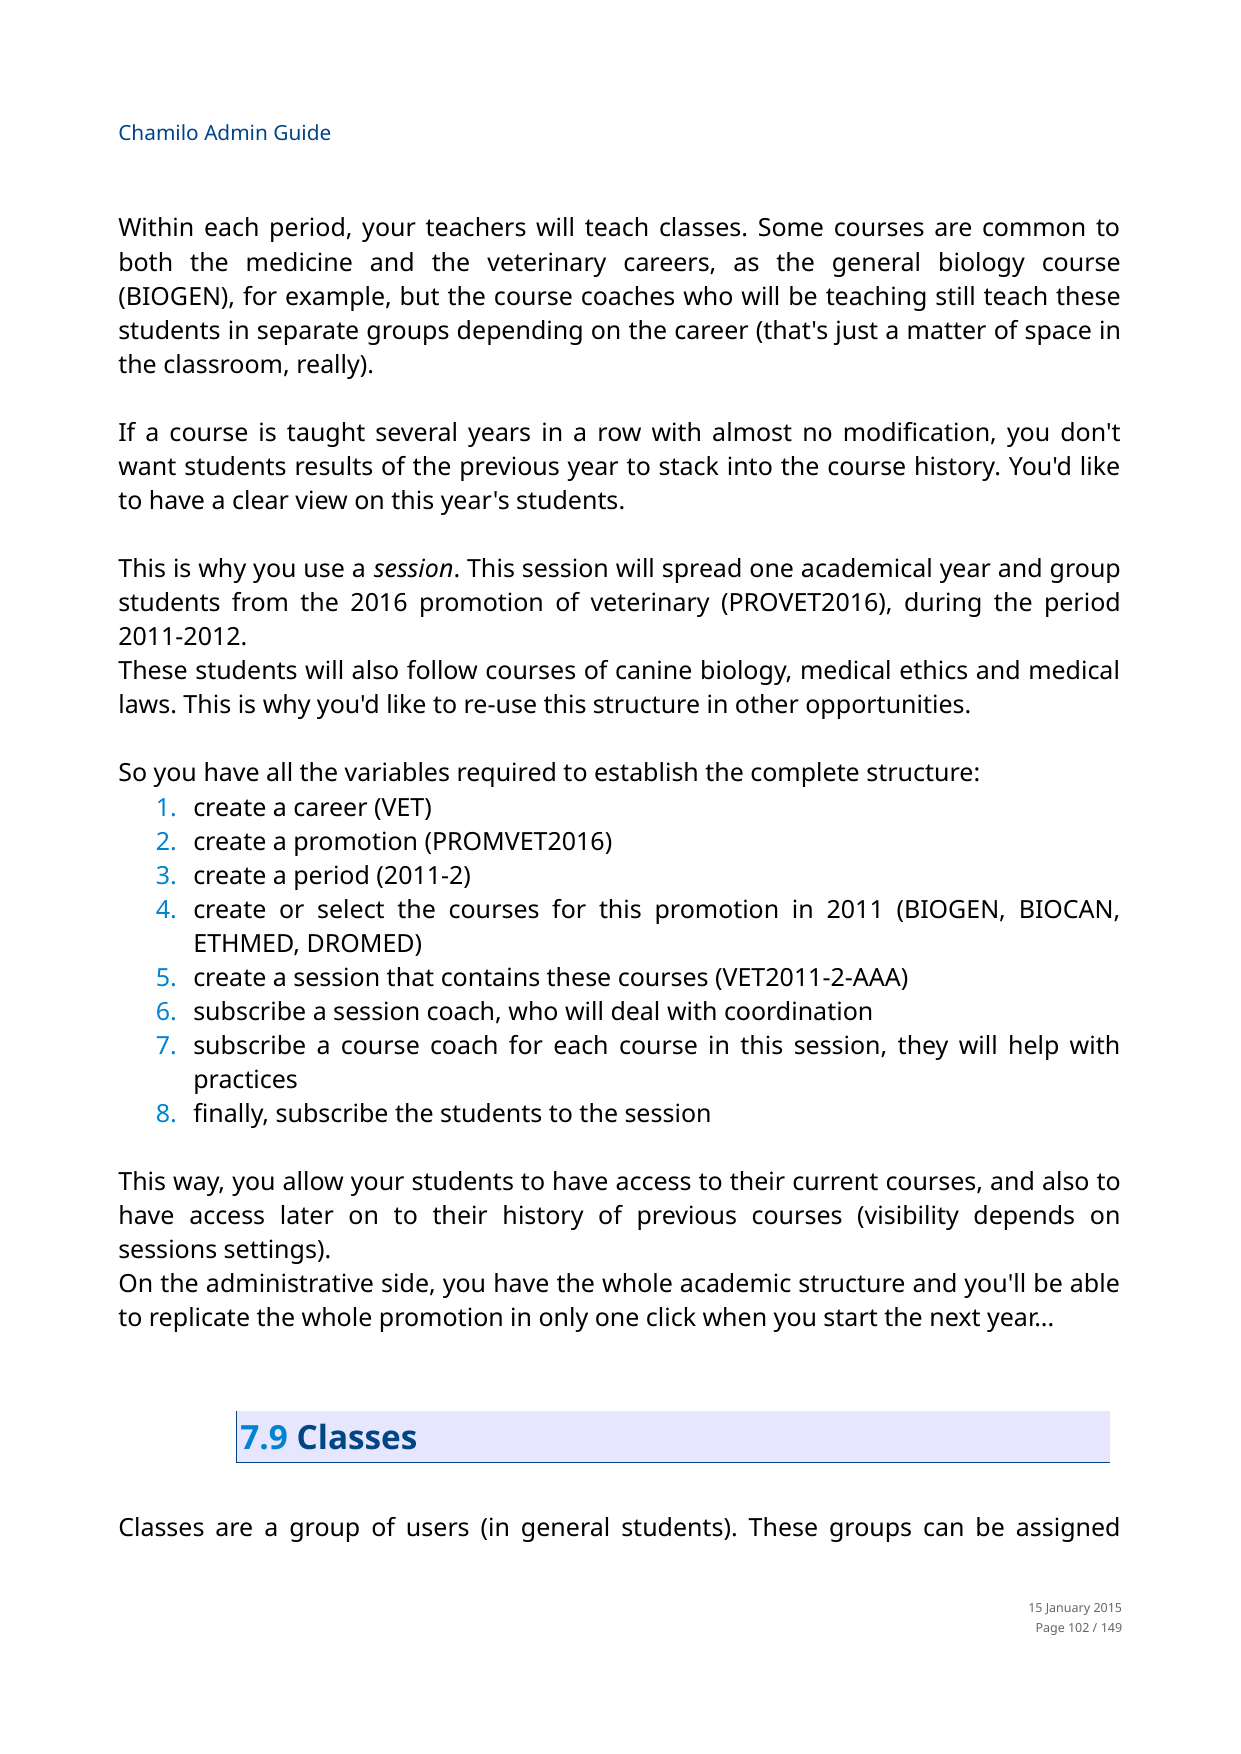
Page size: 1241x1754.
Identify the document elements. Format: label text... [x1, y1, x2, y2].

list create a period (2011-2) [156, 857, 1122, 891]
subtitle Classes [237, 1411, 1110, 1462]
text This is why you use a session. This session will spread one academical year and group students from the 2016 promotion of veterinary (PROVET2016), during the period 2011-2012. [118, 551, 1122, 653]
text These students will also follow courses of canine biology, medical ethics and medical laws. This is why you'd like to re-use this structure in other opportunities. [118, 653, 1122, 721]
list finally, subscribe the students to the session [156, 1096, 1122, 1130]
list create a promotion (PROMVET2016) [156, 823, 1122, 857]
text This way, you allow your students to have access to their current courses, and also to have access later on to their history of previous courses (visibility depends on sessions settings). [118, 1164, 1122, 1266]
list create a career (VET) [156, 789, 1122, 823]
text On the administrative side, you have the whole academic structure and you'll be able to replicate the whole promotion in only one click when you start the next year... [118, 1266, 1122, 1334]
text So you have all the variables required to establish the complete structure: [118, 755, 1122, 789]
list subscribe a session coach, who will deal with coordination [156, 993, 1122, 1028]
list create a session that contains these courses (VET2011-2-AAA) [156, 959, 1122, 993]
list subscribe a course coach for each course in this session, they will help with practices [156, 1028, 1122, 1096]
text If a course is taught several years in a row with almost no modification, you don't want students results of the previous year to stack into the course history. You'd like to have a clear view on this year's students. [118, 414, 1122, 517]
text Classes are a group of users (in general students). These groups can be assigned [118, 1509, 1122, 1543]
list create or select the courses for this promotion in 2011 (BIOGEN, BIOCAN, ETHMED, DROMED) [156, 891, 1122, 959]
text Within each period, your teachers will teach classes. Some courses are common to both the medicine and the veterinary careers, as the general biology course (BIOGEN), for example, but the course coaches who will be teaching still teach these students in separate groups depending on the career (that's just a matter of space in the classroom, really). [118, 210, 1122, 380]
